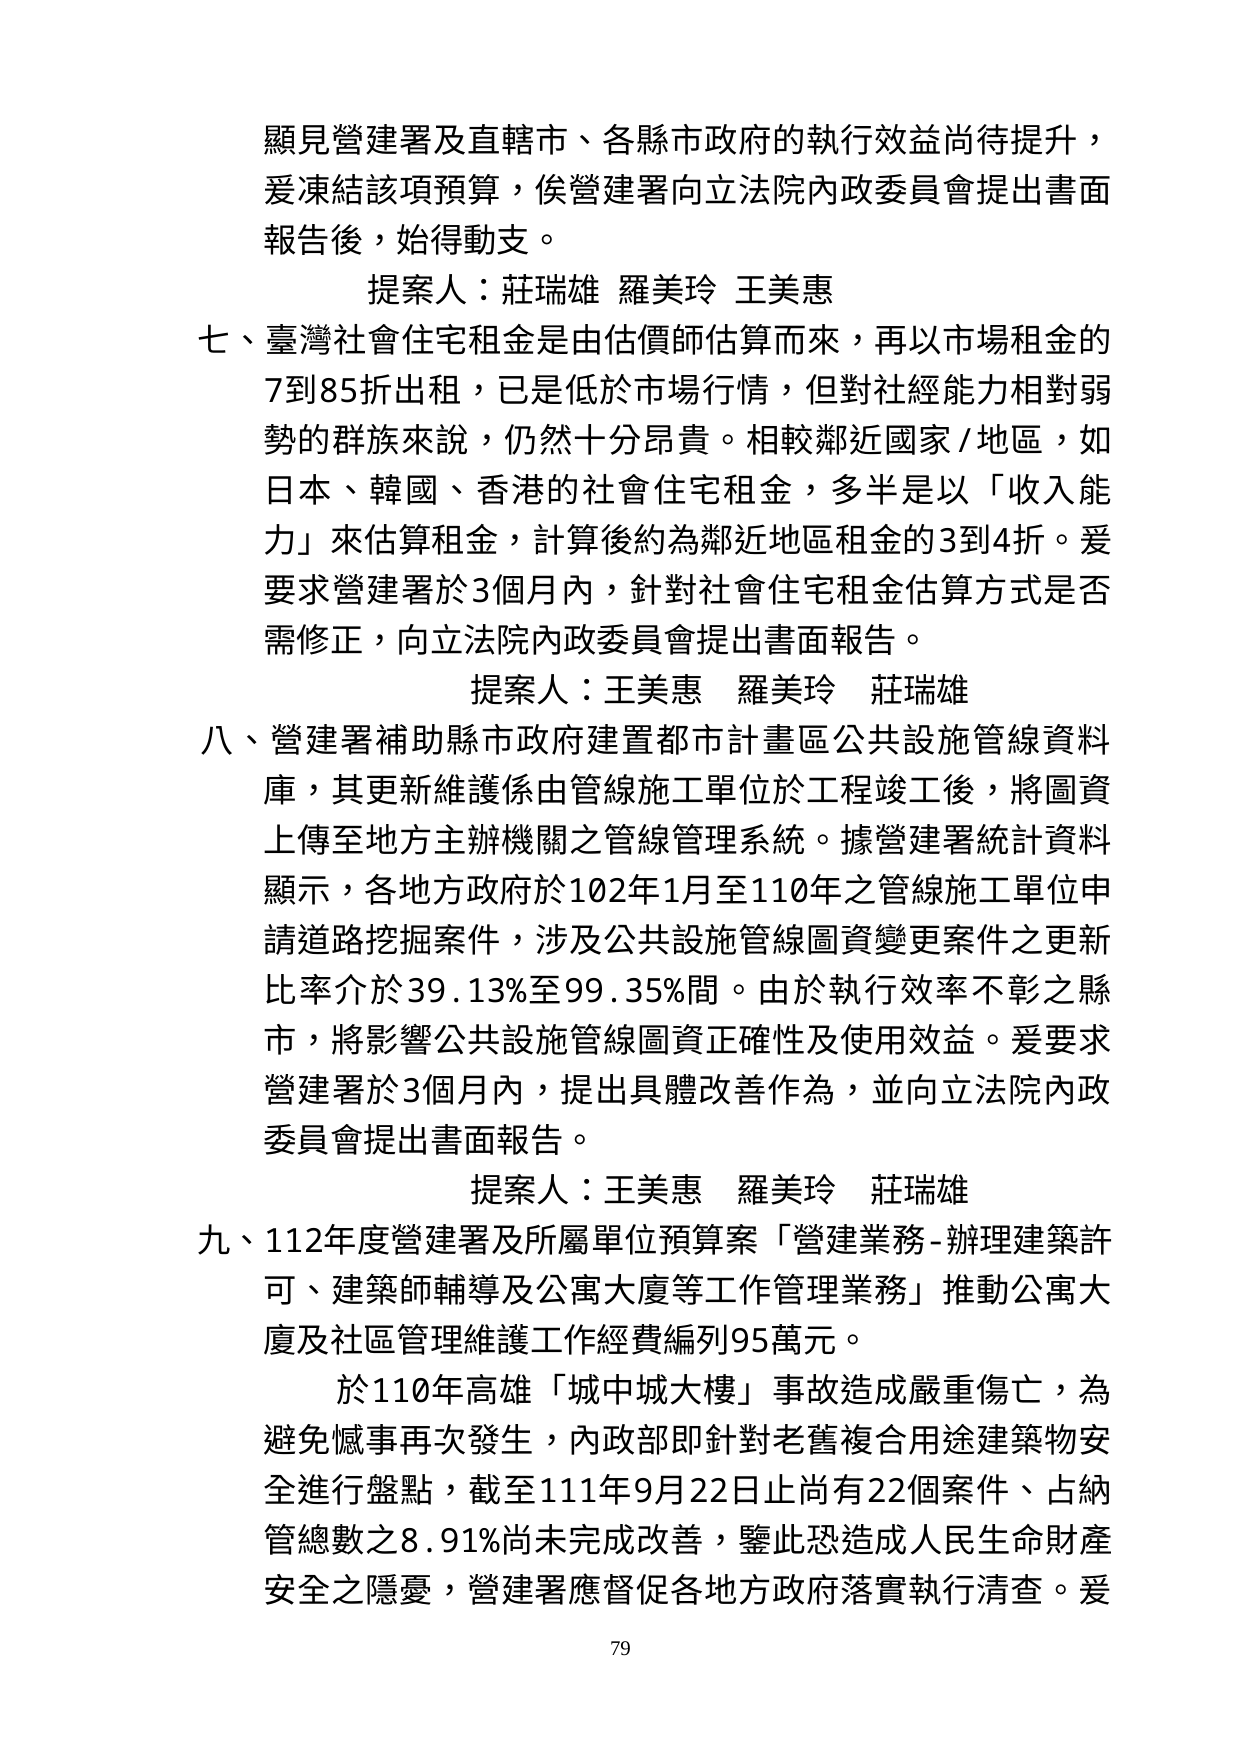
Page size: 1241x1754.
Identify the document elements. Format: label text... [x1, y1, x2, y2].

text 顯見營建署及直轄市、各縣市政府的執行效益尚待提升，爰凍結該項預算，俟營建署向立法院內政委員會提出書面報告後，始得動支。 [263, 112, 1113, 262]
text 八、營建署補助縣市政府建置都市計畫區公共設施管線資料庫，其更新維護係由管線施工單位於工程竣工後，將圖資上傳至地方主辦機關之管線管理系統。據營建署統計資料顯示，各地方政府於102年1月至110年之管線施工單位申請道路挖掘案件，涉及公共設施管線圖資變更案件之更新比率介於39.13%至99.35%間。由於執行效率不彰之縣市，將影響公共設施管線圖資正確性及使用效益。爰要求營建署於3個月內，提出具體改善作為，並向立法院內政委員會提出書面報告。 [130, 712, 1113, 1162]
text 九、112年度營建署及所屬單位預算案「營建業務-辦理建築許可、建築師輔導及公寓大廈等工作管理業務」推動公寓大廈及社區管理維護工作經費編列95萬元。 [130, 1212, 1113, 1362]
text 於110年高雄「城中城大樓」事故造成嚴重傷亡，為避免憾事再次發生，內政部即針對老舊複合用途建築物安全進行盤點，截至111年9月22日止尚有22個案件、占納管總數之8.91%尚未完成改善，鑒此恐造成人民生命財產安全之隱憂，營建署應督促各地方政府落實執行清查。爰 [263, 1362, 1113, 1612]
text 七、臺灣社會住宅租金是由估價師估算而來，再以市場租金的7到85折出租，已是低於市場行情，但對社經能力相對弱勢的群族來說，仍然十分昂貴。相較鄰近國家/地區，如日本、韓國、香港的社會住宅租金，多半是以「收入能力」來估算租金，計算後約為鄰近地區租金的3到4折。爰要求營建署於3個月內，針對社會住宅租金估算方式是否需修正，向立法院內政委員會提出書面報告。 [130, 312, 1113, 662]
text 提案人：王美惠 羅美玲 莊瑞雄 [263, 1162, 1113, 1212]
text 提案人：王美惠 羅美玲 莊瑞雄 [263, 662, 1113, 712]
text 提案人：莊瑞雄 羅美玲 王美惠 [263, 262, 1113, 312]
